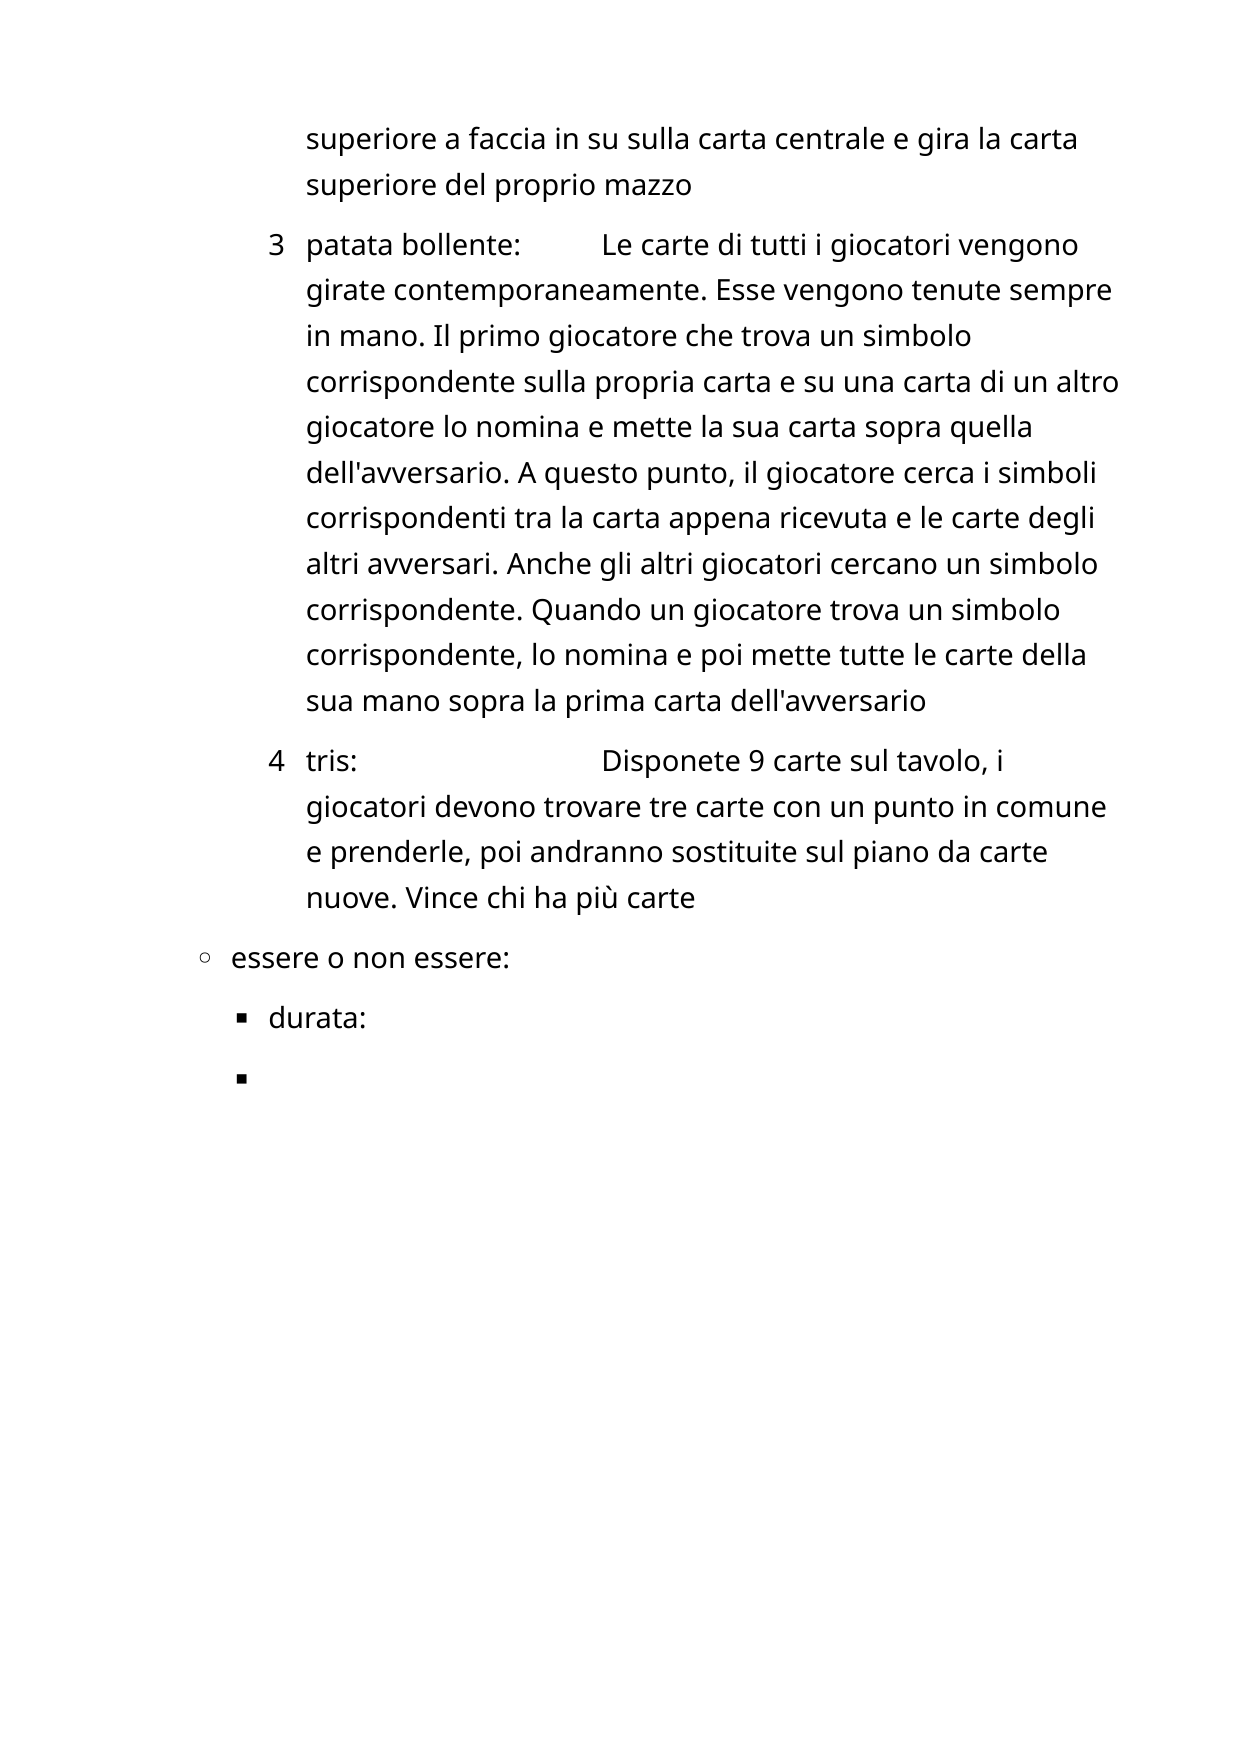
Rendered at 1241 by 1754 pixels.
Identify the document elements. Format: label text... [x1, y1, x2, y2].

list superiore a faccia in su sulla carta centrale e gira la carta superiore del proprio mazzo [268, 118, 1122, 203]
list durata: [231, 998, 1122, 1037]
list tris: Disponete 9 carte sul tavolo, i giocatori devono trovare tre carte con un punto in comune e prenderle, poi andranno sostituite sul piano da carte nuove. Vince chi ha più carte [268, 740, 1122, 917]
list essere o non essere: [193, 937, 1122, 977]
list patata bollente: Le carte di tutti i giocatori vengono girate contemporaneamente. Esse vengono tenute sempre in mano. Il primo giocatore che trova un simbolo corrispondente sulla propria carta e su una carta di un altro giocatore lo nomina e mette la sua carta sopra quella dell'avversario. A questo punto, il giocatore cerca i simboli corrispondenti tra la carta appena ricevuta e le carte degli altri avversari. Anche gli altri giocatori cercano un simbolo corrispondente. Quando un giocatore trova un simbolo corrispondente, lo nomina e poi mette tutte le carte della sua mano sopra la prima carta dell'avversario [268, 224, 1122, 720]
